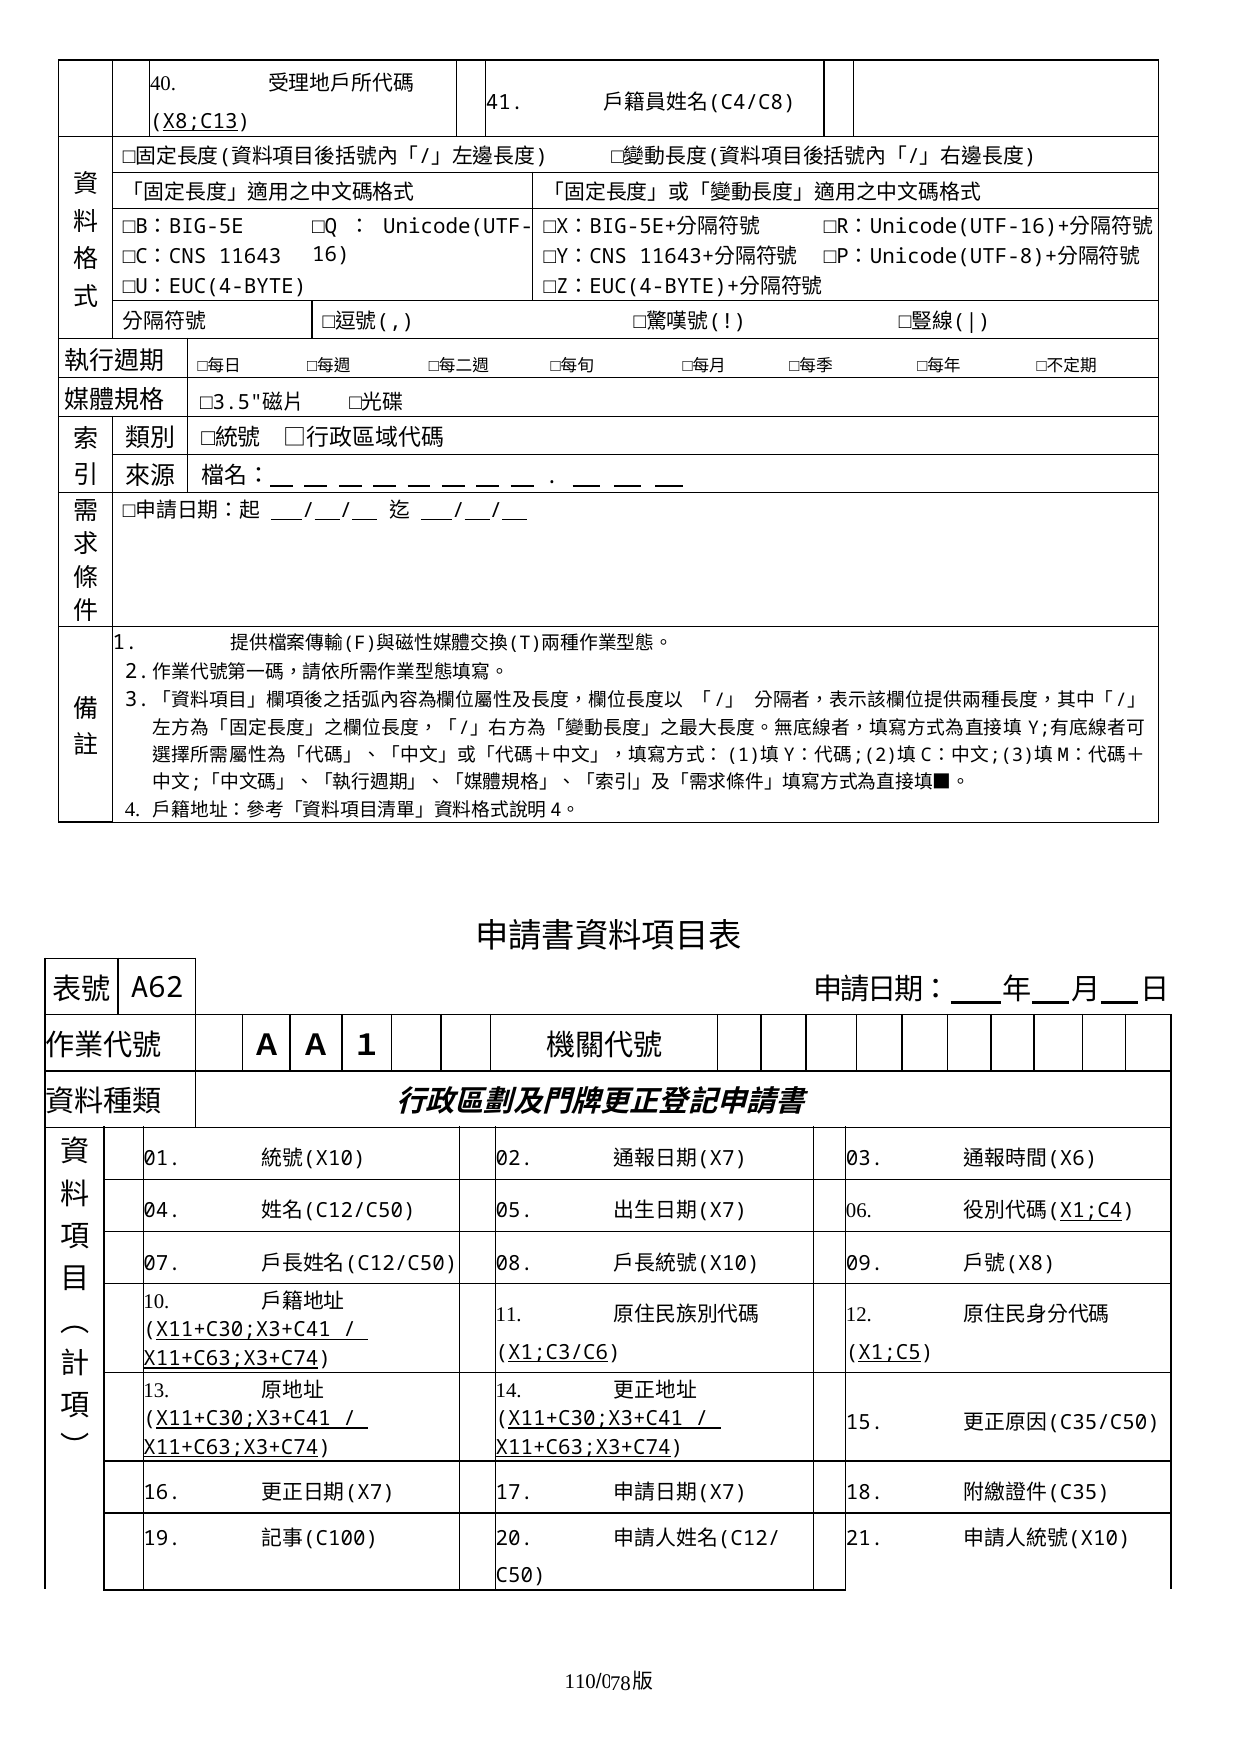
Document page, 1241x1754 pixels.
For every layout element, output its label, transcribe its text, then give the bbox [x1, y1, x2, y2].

table_cell [196, 1015, 242, 1070]
table_cell [903, 1015, 947, 1070]
table_cell 姓名(C12/C50) [144, 1180, 459, 1231]
table_cell [105, 1180, 143, 1231]
table_cell [105, 1232, 143, 1283]
table_cell [113, 61, 149, 136]
table_cell 記事(C100) [144, 1514, 459, 1589]
table_cell 檔名： . [188, 455, 1158, 491]
table_cell [814, 1373, 845, 1460]
table_cell 需求條件 [59, 493, 112, 626]
table_cell [1083, 1015, 1125, 1070]
table_cell [460, 1232, 495, 1283]
table_cell 原住民身分代碼(X1;C5) [846, 1284, 1170, 1371]
table_cell 類別 [113, 417, 187, 453]
table_cell [105, 1128, 143, 1178]
table_cell A62 [119, 959, 195, 1014]
table_cell □統號 □行政區域代碼 [188, 417, 1158, 453]
table_cell [392, 1015, 440, 1070]
table_cell 提供檔案傳輸(F)與磁性媒體交換(T)兩種作業型態。 作業代號第一碼，請依所需作業型態填寫。 「資料項目」欄項後之括弧內容為欄位屬性及長度，欄位長度以 「/」 分隔者，表示該欄位提供兩種長度，其中「/」左方為「固定長度」之欄位長度，「/」右方為「變動長度」之最大長度。無底線者，填寫方式為直接填Y;有底線者可選擇所需屬性為「代碼」、「中文」或「代碼＋中文」，填寫方式：(1)填Y：代碼;(2)填C：中文;(3)填M：代碼＋中文;「中文碼」、「執行週期」、「媒體規格」、「索引」及「需求條件」填寫方式為直接填■。 戶籍地址：參考「資料項目清單」資料格式說明4。 [113, 627, 1158, 821]
table_cell [814, 1232, 845, 1283]
table_cell 更正地址(X11+C30;X3+C41 / X11+C63;X3+C74) [496, 1373, 813, 1460]
table_cell [105, 1284, 143, 1371]
table_cell 作業代號 [46, 1015, 195, 1070]
table_cell 戶號(X8) [846, 1232, 1170, 1283]
table_cell □每週 [307, 339, 429, 377]
table_cell 戶長統號(X10) [496, 1232, 813, 1283]
table_cell 通報日期(X7) [496, 1128, 813, 1178]
table_cell □固定長度(資料項目後括號內「/」左邊長度) [113, 137, 601, 172]
table_cell 附繳證件(C35) [846, 1462, 1170, 1512]
table_cell 行政區劃及門牌更正登記申請書 [196, 1072, 1170, 1126]
table_cell □變動長度(資料項目後括號內「/」右邊長度) [601, 137, 1158, 172]
table_cell [643, 493, 1158, 626]
table_cell 申請日期(X7) [496, 1462, 813, 1512]
table_cell □申請日期：起 / / 迄 / / [113, 493, 642, 626]
table_cell 戶長姓名(C12/C50) [144, 1232, 459, 1283]
table_cell Ａ [291, 1015, 341, 1070]
table_cell 來源 [113, 455, 187, 491]
table_cell 執行週期 [59, 339, 187, 377]
table_cell □每旬 [550, 339, 670, 377]
table_cell [807, 1015, 856, 1070]
table_cell 役別代碼(X1;C4) [846, 1180, 1170, 1231]
table_cell □Q：Unicode(UTF-16) [312, 209, 532, 300]
table_cell [1035, 1015, 1082, 1070]
table_cell □B：BIG-5E □C：CNS 11643 □U：EUC(4-BYTE) [113, 209, 312, 300]
table_cell 更正原因(C35/C50) [846, 1373, 1170, 1460]
table_cell [460, 1514, 495, 1589]
table_cell 索引 [59, 417, 112, 491]
table_cell [1126, 1015, 1170, 1070]
table_cell 「固定長度」或「變動長度」適用之中文碼格式 [533, 173, 1158, 207]
table_cell □每季 [789, 339, 917, 377]
table_cell □R：Unicode(UTF-16)+分隔符號 □P：Unicode(UTF-8)+分隔符號 [824, 209, 1158, 300]
table_cell [814, 1462, 845, 1512]
table_cell [442, 1015, 490, 1070]
table_cell □豎線(|) [888, 301, 1158, 338]
table_cell □每二週 [429, 339, 550, 377]
table_cell 更正日期(X7) [144, 1462, 459, 1512]
table_cell 備註 [59, 627, 112, 821]
table_cell [1046, 378, 1158, 416]
table_cell [992, 1015, 1033, 1070]
table_cell 原地址(X11+C30;X3+C41 / X11+C63;X3+C74) [144, 1373, 459, 1460]
table_cell 戶籍員姓名(C4/C8) [486, 61, 823, 136]
table_cell [825, 61, 853, 136]
table_cell □每日 [188, 339, 307, 377]
table_cell [948, 1015, 990, 1070]
table_cell [814, 1128, 845, 1178]
table_cell □每年 [917, 339, 1036, 377]
table_cell [762, 1015, 805, 1070]
table_cell [854, 61, 1158, 136]
table_cell 資料格式 [59, 137, 112, 338]
table_cell □3.5"磁片 [188, 378, 349, 416]
table_cell Ａ [243, 1015, 289, 1070]
table_cell [460, 1180, 495, 1231]
table_cell 申請日期： 年 月 日 [196, 958, 1171, 1014]
table_cell [718, 1015, 760, 1070]
table_cell [814, 1514, 845, 1589]
table_cell [105, 1373, 143, 1460]
table_cell □光碟 [349, 378, 713, 416]
table_cell 原住民族別代碼(X1;C3/C6) [496, 1284, 813, 1371]
table_cell 資料種類 [46, 1072, 195, 1126]
table_cell 申請人姓名(C12/C50) [496, 1514, 813, 1589]
table_cell 統號(X10) [144, 1128, 459, 1178]
table_cell 通報時間(X6) [846, 1128, 1170, 1178]
table_cell [460, 1128, 495, 1178]
table_cell 戶籍地址(X11+C30;X3+C41 / X11+C63;X3+C74) [144, 1284, 459, 1371]
table_cell [460, 1284, 495, 1371]
table_cell 機關代號 [491, 1015, 717, 1070]
table_cell □每月 [670, 339, 789, 377]
table_cell 媒體規格 [59, 378, 187, 416]
table_cell □逗號(,) [313, 301, 623, 338]
table_cell [105, 1462, 143, 1512]
table_cell [857, 1015, 901, 1070]
table_cell [460, 1373, 495, 1460]
table_cell 資料項目︵計 項︶ [46, 1128, 103, 1589]
table_cell 申請人統號(X10) [846, 1514, 1170, 1589]
table_cell [814, 1180, 845, 1231]
table_cell [814, 1284, 845, 1371]
table_cell 表號 [46, 959, 117, 1014]
table_cell 「固定長度」適用之中文碼格式 [113, 173, 532, 207]
table_cell [457, 61, 485, 136]
table_cell 分隔符號 [113, 301, 311, 338]
table_cell １ [343, 1015, 391, 1070]
table_cell □X：BIG-5E+分隔符號 □Y：CNS 11643+分隔符號 □Z：EUC(4-BYTE)+分隔符號 [533, 209, 824, 300]
table_cell [59, 61, 112, 136]
table_cell □不定期 [1036, 339, 1158, 377]
table_cell [460, 1462, 495, 1512]
table_header 申請書資料項目表 [45, 909, 1171, 957]
table_cell 受理地戶所代碼(X8;C13) [150, 61, 456, 136]
table_cell 出生日期(X7) [496, 1180, 813, 1231]
table_cell □驚嘆號(!) [623, 301, 888, 338]
table_cell [714, 378, 1046, 416]
table_cell [105, 1514, 143, 1589]
